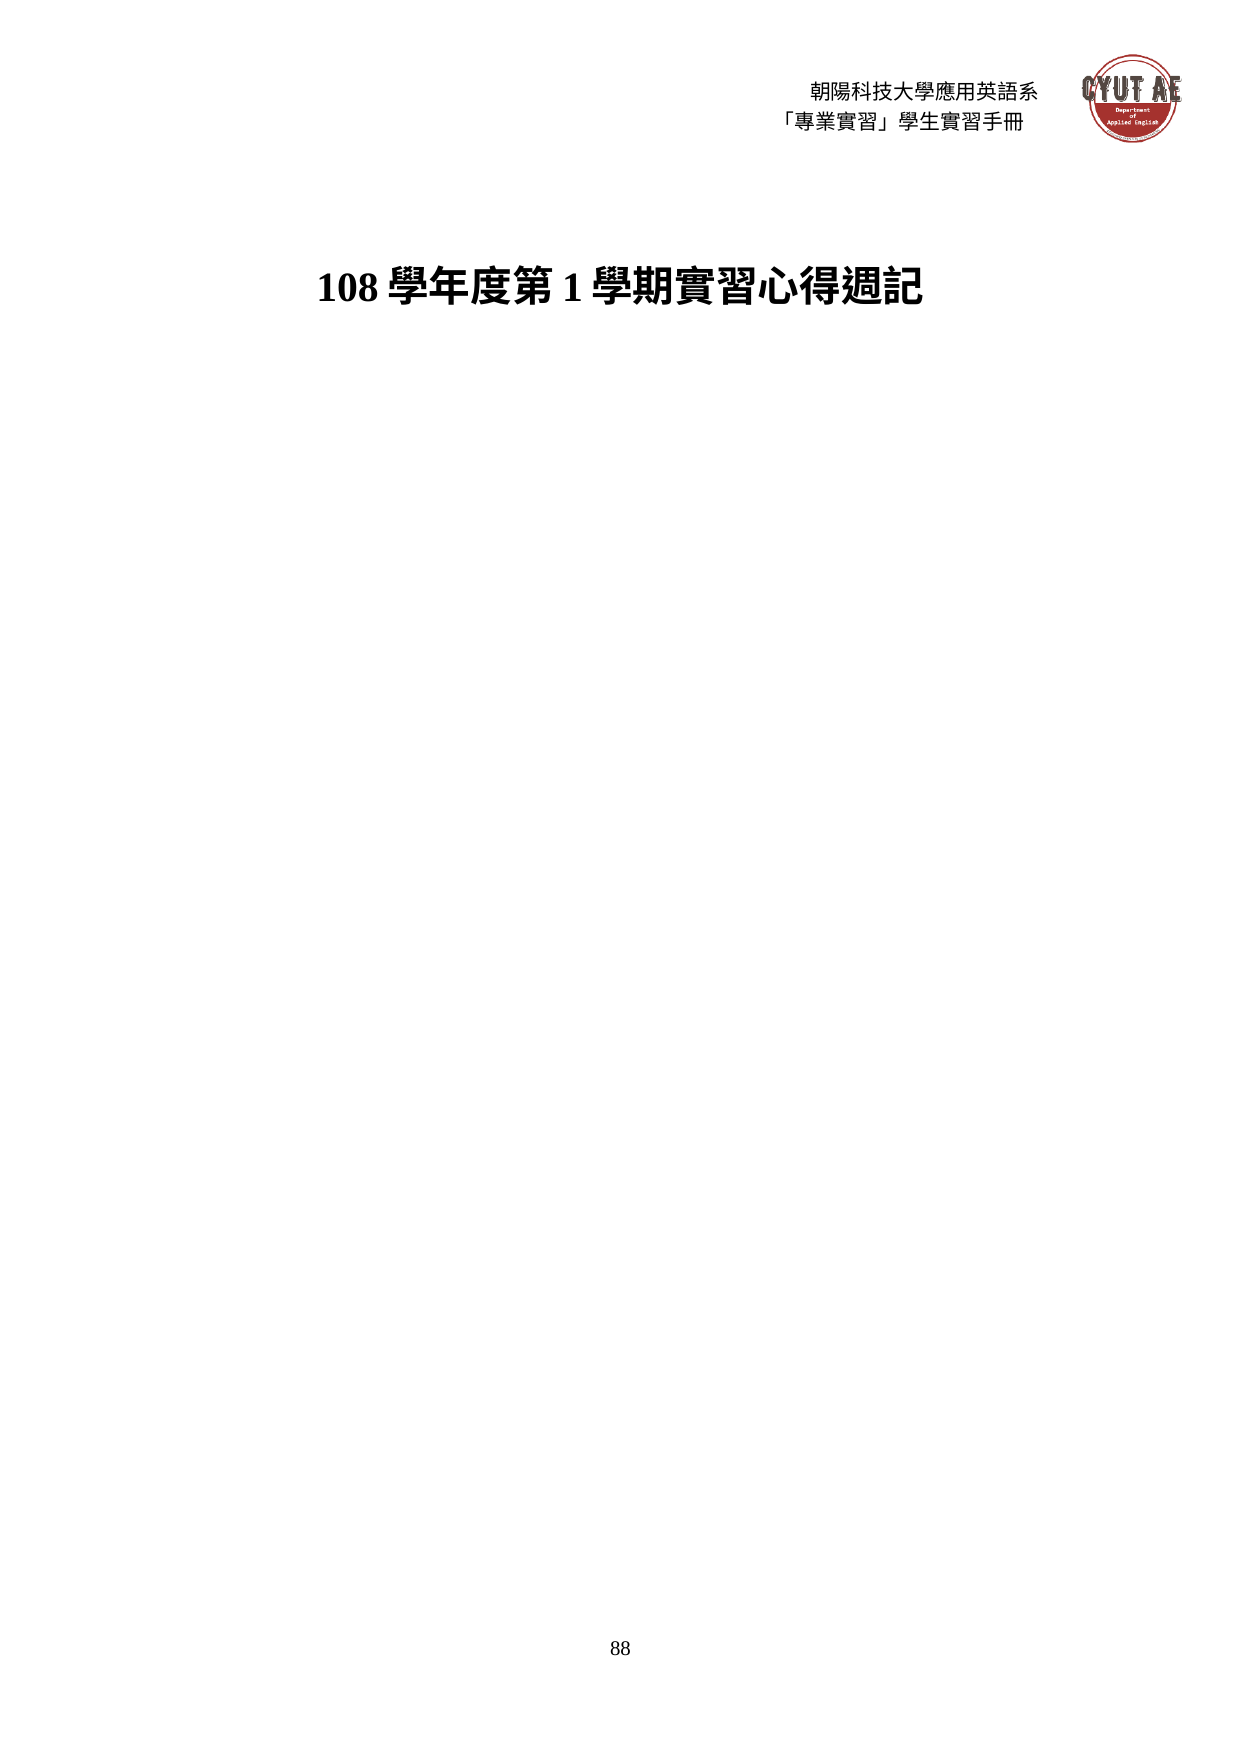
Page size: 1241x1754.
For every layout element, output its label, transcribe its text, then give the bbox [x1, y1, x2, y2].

text 108學年度第1學期實習心得週記 [118, 241, 1122, 304]
